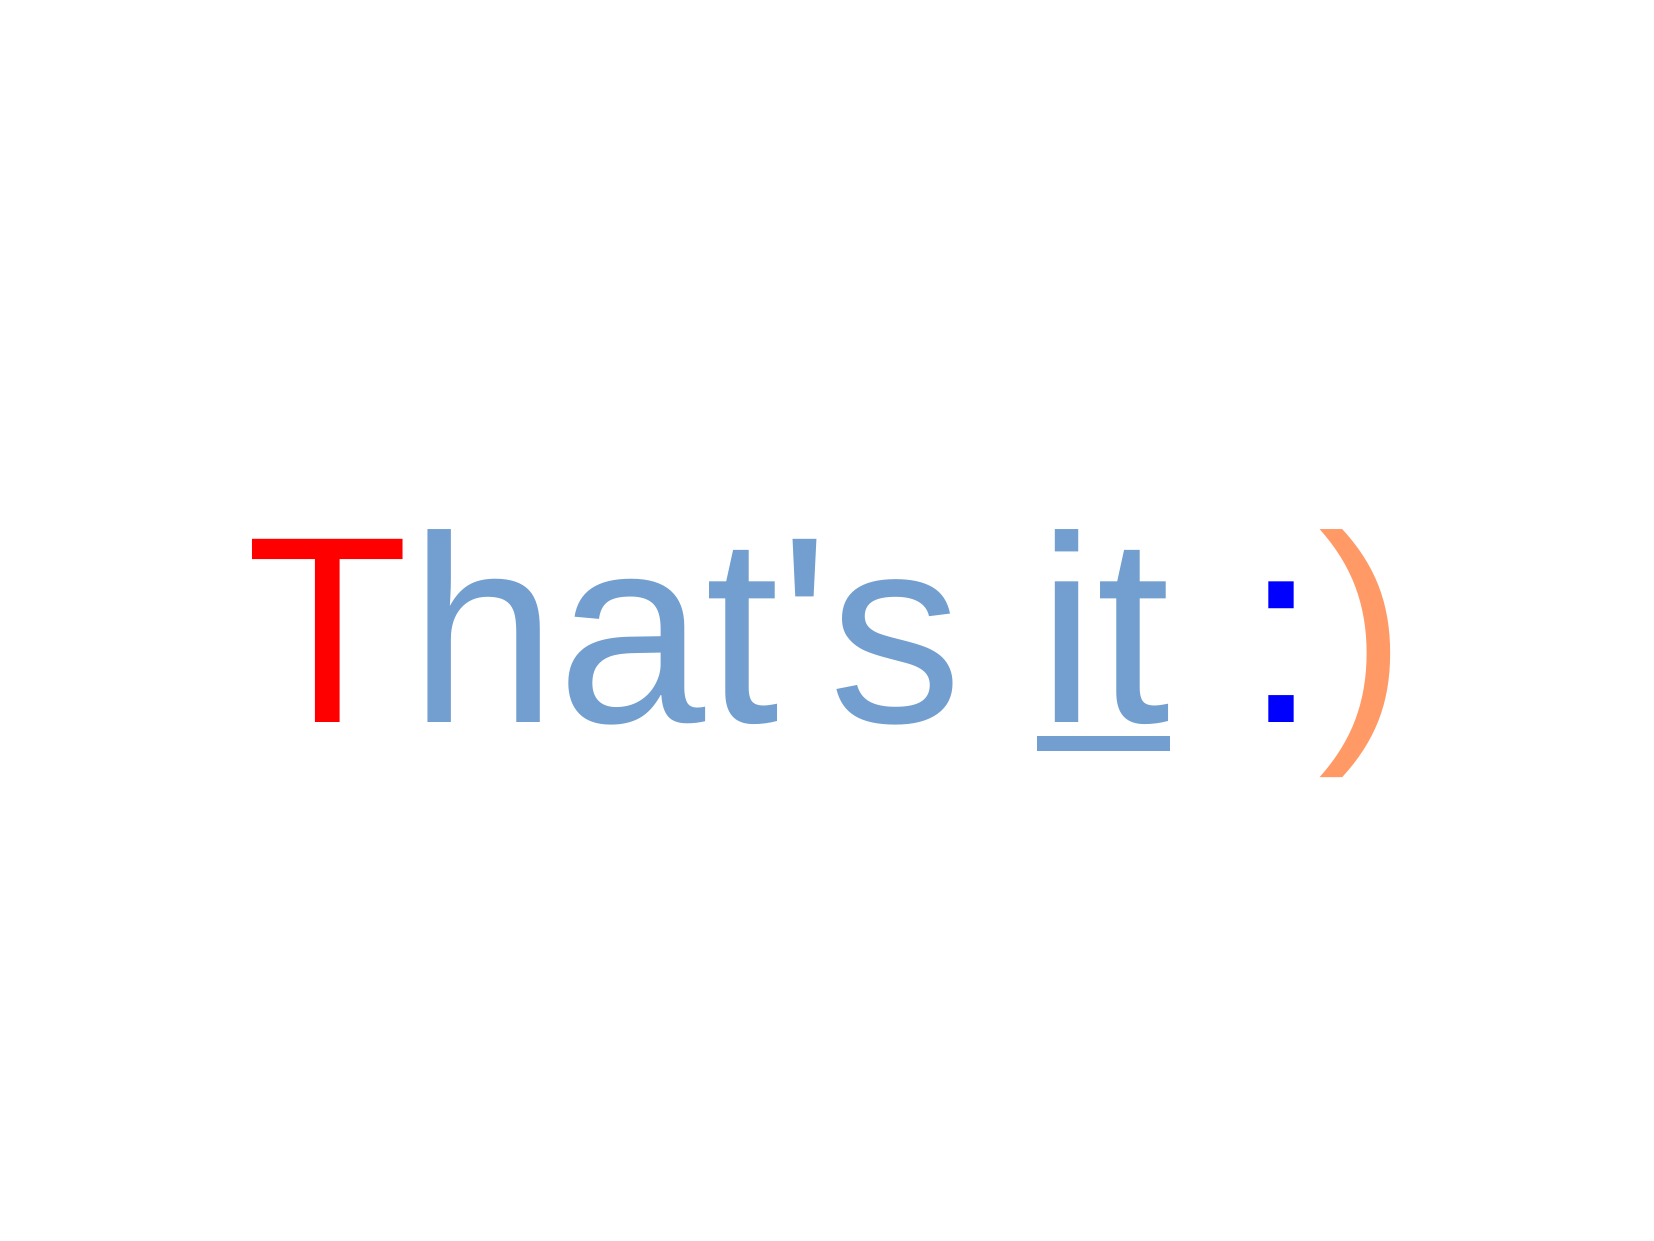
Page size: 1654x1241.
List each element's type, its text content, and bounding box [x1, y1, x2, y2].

subtitle That's it :) [82, 150, 1571, 1111]
